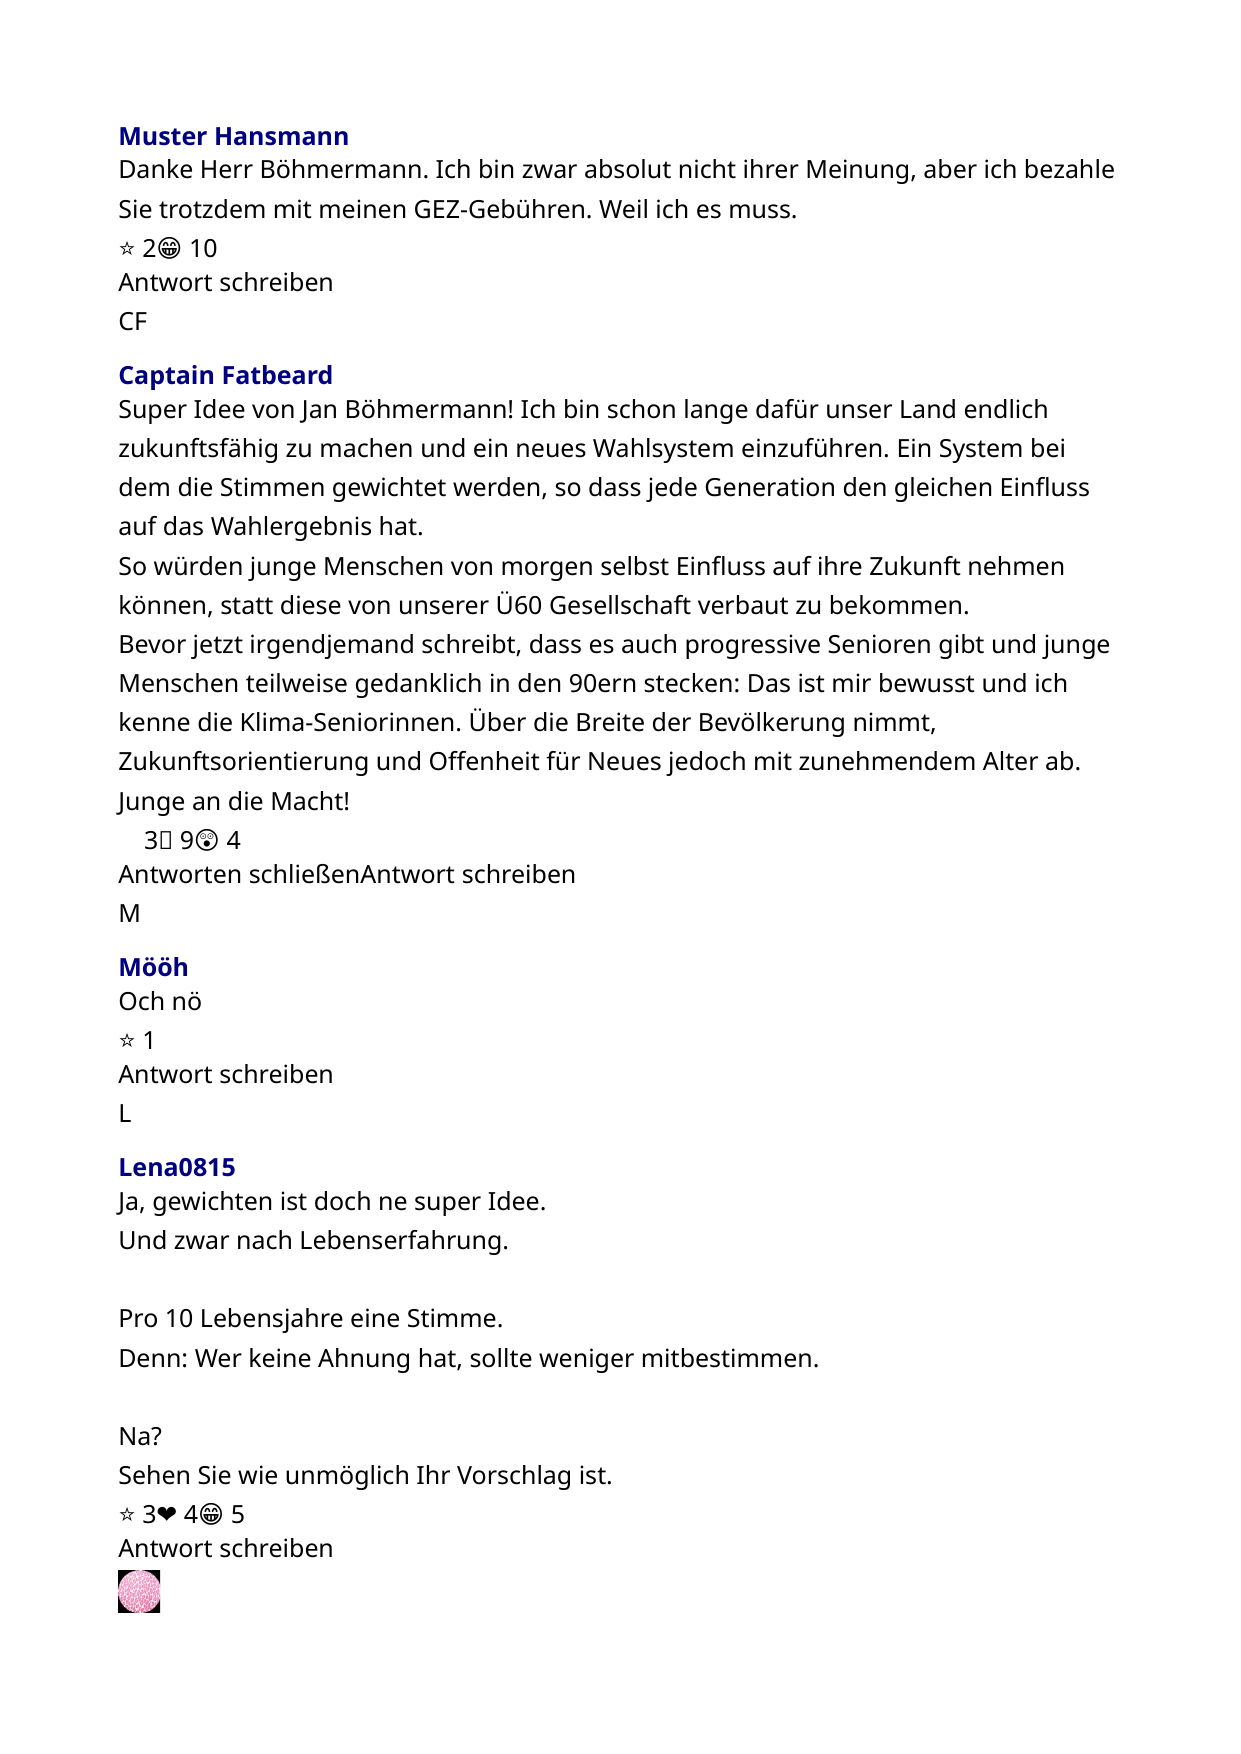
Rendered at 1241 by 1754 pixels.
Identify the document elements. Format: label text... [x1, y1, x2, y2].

text Super Idee von Jan Böhmermann! Ich bin schon lange dafür unser Land endlich zukunftsfähig zu machen und ein neues Wahlsystem einzuführen. Ein System bei dem die Stimmen gewichtet werden, so dass jede Generation den gleichen Einfluss auf das Wahlergebnis hat. [118, 392, 1122, 543]
text Junge an die Macht! [118, 783, 1122, 817]
text Antworten schließenAntwort schreiben [118, 856, 1122, 891]
subtitle Mööh [118, 949, 1122, 983]
subtitle Captain Fatbeard [118, 357, 1122, 392]
subtitle Muster Hansmann [118, 118, 1122, 152]
text Danke Herr Böhmermann. Ich bin zwar absolut nicht ihrer Meinung, aber ich bezahle Sie trotzdem mit meinen GEZ-Gebühren. Weil ich es muss. [118, 152, 1122, 225]
text ⭐️ 1 [118, 1023, 1122, 1057]
text Antwort schreiben [118, 1531, 1122, 1565]
text Ja, gewichten ist doch ne super Idee. Und zwar nach Lebenserfahrung. Pro 10 Lebensjahre eine Stimme. Denn: Wer keine Ahnung hat, sollte weniger mitbestimmen. Na? Sehen Sie wie unmöglich Ihr Vorschlag ist. [118, 1184, 1122, 1492]
picture [118, 1570, 161, 1613]
text ⭐️ 2😁 10 [118, 231, 1122, 264]
text M [118, 896, 1122, 930]
text Antwort schreiben [118, 1057, 1122, 1091]
subtitle Lena0815 [118, 1149, 1122, 1184]
text CF [118, 304, 1122, 338]
text L [118, 1096, 1122, 1130]
text Antwort schreiben [118, 264, 1122, 299]
text Bevor jetzt irgendjemand schreibt, dass es auch progressive Senioren gibt und junge Menschen teilweise gedanklich in den 90ern stecken: Das ist mir bewusst und ich kenne die Klima-Seniorinnen. Über die Breite der Bevölkerung nimmt, Zukunftsorientierung und Offenheit für Neues jedoch mit zunehmendem Alter ab. [118, 627, 1122, 778]
text So würden junge Menschen von morgen selbst Einfluss auf ihre Zukunft nehmen können, statt diese von unserer Ü60 Gesellschaft verbaut zu bekommen. [118, 548, 1122, 621]
text ⭐️ 3❤️ 4😁 5 [118, 1497, 1122, 1531]
text Och nö [118, 983, 1122, 1017]
text 🙁 3🤨 9😲 4 [118, 822, 1122, 856]
